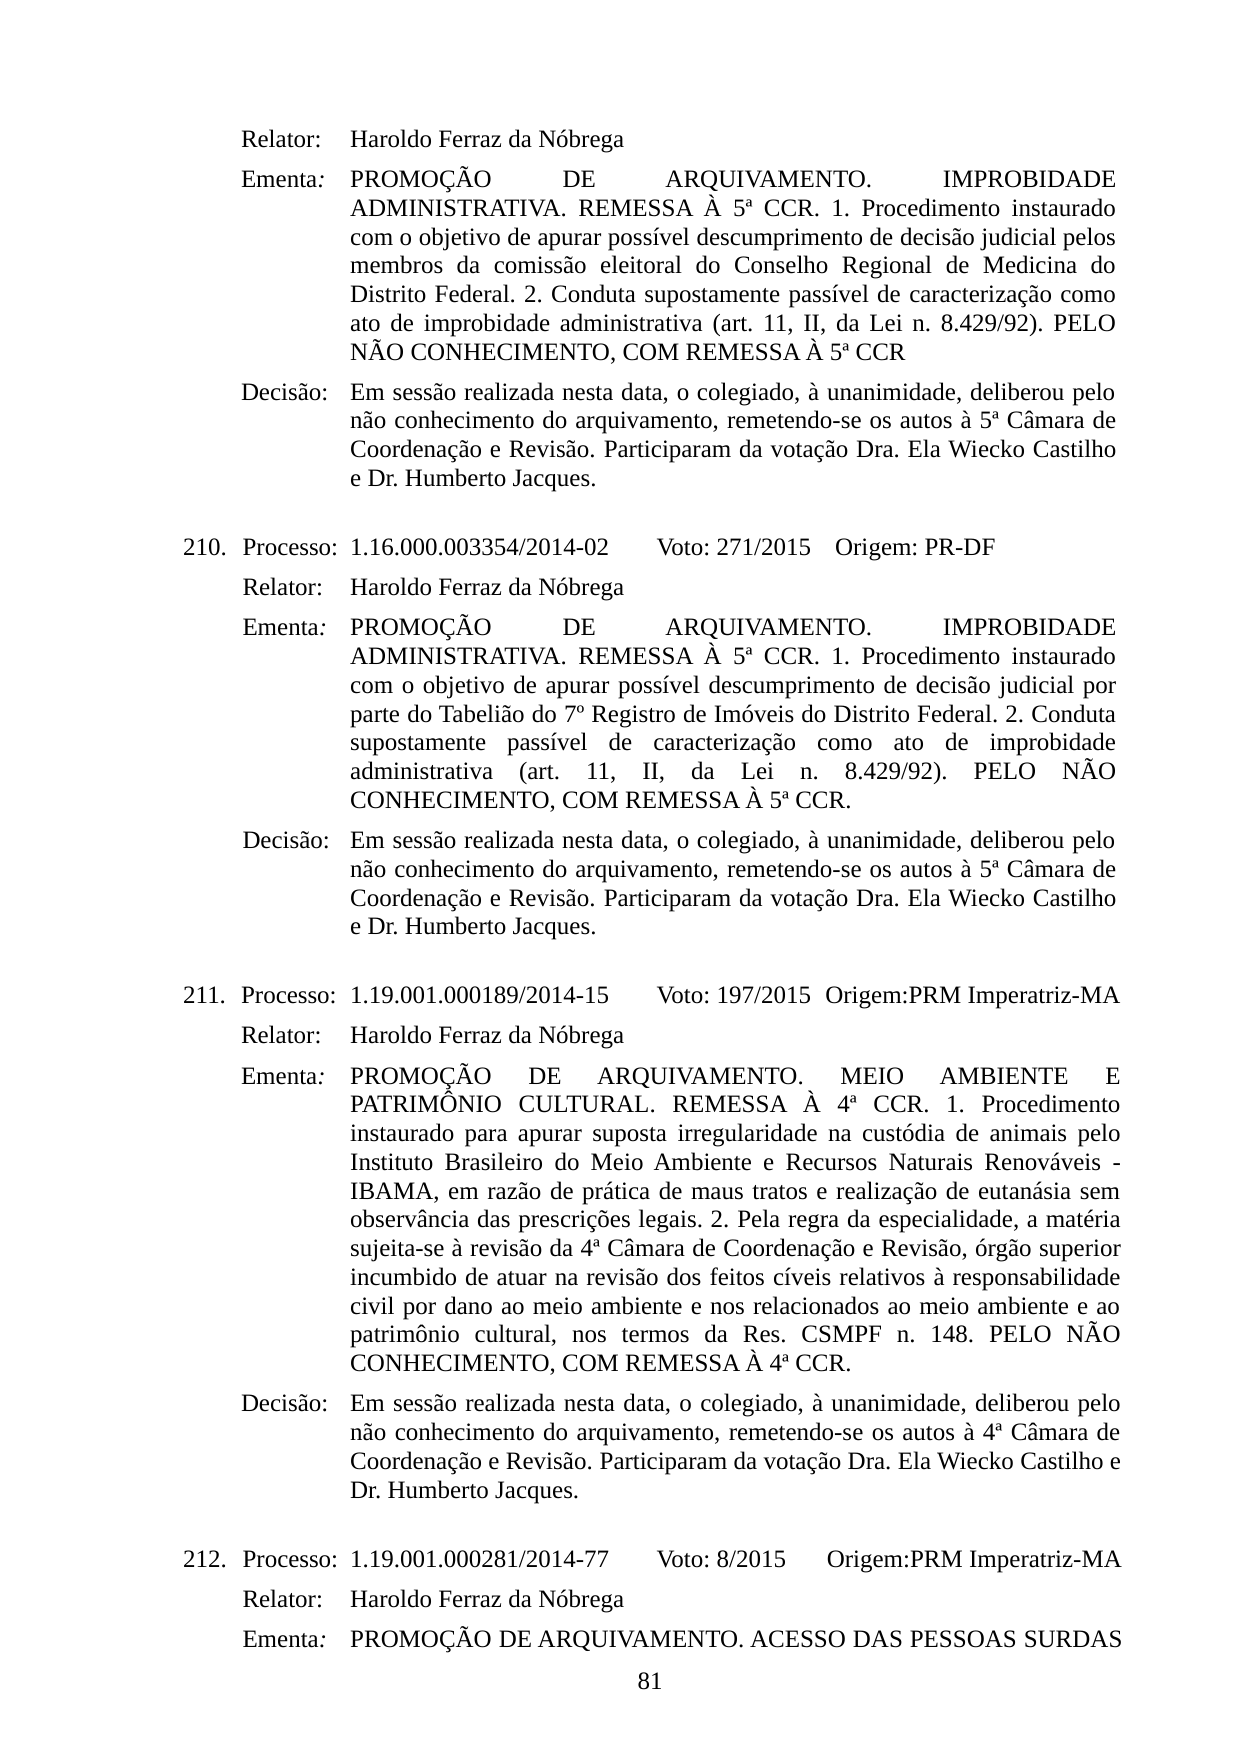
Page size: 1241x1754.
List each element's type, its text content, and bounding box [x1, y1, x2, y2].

table_header 210. [177, 526, 237, 566]
table_cell [177, 1015, 235, 1055]
table_cell Em sessão realizada nesta data, o colegiado, à unanimidade, deliberou pelo não conhecimento do arquivamento, remetendo-se os autos à 5ª Câmara de Coordenação e Revisão. Participaram da votação Dra. Ela Wiecko Castilho e Dr. Humberto Jacques. [344, 371, 1122, 497]
table_header 1.16.000.003354/2014-02 [344, 526, 651, 566]
table_header Origem:PRM Imperatriz-MA [819, 975, 1127, 1015]
table_cell PROMOÇÃO DE ARQUIVAMENTO. IMPROBIDADE ADMINISTRATIVA. REMESSA À 5ª CCR. 1. Procedimento instaurado com o objetivo de apurar possível descumprimento de decisão judicial por parte do Tabelião do 7º Registro de Imóveis do Distrito Federal. 2. Conduta supostamente passível de caracterização como ato de improbidade administrativa (art. 11, II, da Lei n. 8.429/92). PELO NÃO CONHECIMENTO, COM REMESSA À 5ª CCR. [344, 607, 1122, 819]
table_header Voto: 8/2015 [651, 1538, 821, 1578]
table_cell Relator: [235, 1015, 344, 1055]
table_cell [177, 1383, 235, 1509]
table_cell PROMOÇÃO DE ARQUIVAMENTO. ACESSO DAS PESSOAS SURDAS [344, 1618, 1129, 1658]
table_cell [177, 566, 237, 607]
table_cell [177, 1578, 237, 1618]
table_cell Decisão: [235, 1383, 344, 1509]
table_cell PROMOÇÃO DE ARQUIVAMENTO. MEIO AMBIENTE E PATRIMÔNIO CULTURAL. REMESSA À 4ª CCR. 1. Procedimento instaurado para apurar suposta irregularidade na custódia de animais pelo Instituto Brasileiro do Meio Ambiente e Recursos Naturais Renováveis - IBAMA, em razão de prática de maus tratos e realização de eutanásia sem observância das prescrições legais. 2. Pela regra da especialidade, a matéria sujeita-se à revisão da 4ª Câmara de Coordenação e Revisão, órgão superior incumbido de atuar na revisão dos feitos cíveis relativos à responsabilidade civil por dano ao meio ambiente e nos relacionados ao meio ambiente e ao patrimônio cultural, nos termos da Res. CSMPF n. 148. PELO NÃO CONHECIMENTO, COM REMESSA À 4ª CCR. [344, 1055, 1127, 1383]
table_cell Decisão: [235, 371, 344, 497]
table_header Processo: [237, 526, 344, 566]
table_cell Haroldo Ferraz da Nóbrega [344, 1578, 1129, 1618]
table_header 1.19.001.000189/2014-15 [344, 975, 651, 1015]
table_cell [177, 371, 235, 497]
table_cell Relator: [237, 1578, 344, 1618]
table_header Processo: [237, 1538, 344, 1578]
table_cell [177, 819, 237, 946]
table_cell Relator: [235, 118, 344, 158]
table_cell Ementa: [237, 607, 344, 819]
table_cell [177, 158, 235, 371]
table_header Voto: 271/2015 [651, 526, 829, 566]
table_cell Decisão: [237, 819, 344, 946]
table_header 211. [177, 975, 235, 1015]
table_cell Ementa: [237, 1618, 344, 1658]
table_header 212. [177, 1538, 237, 1578]
table_header Voto: 197/2015 [651, 975, 819, 1015]
table_cell Ementa: [235, 1055, 344, 1383]
table_cell Haroldo Ferraz da Nóbrega [344, 566, 1122, 607]
table_cell Ementa: [235, 158, 344, 371]
table_cell [177, 118, 235, 158]
table_cell [177, 1618, 237, 1658]
table_cell PROMOÇÃO DE ARQUIVAMENTO. IMPROBIDADE ADMINISTRATIVA. REMESSA À 5ª CCR. 1. Procedimento instaurado com o objetivo de apurar possível descumprimento de decisão judicial pelos membros da comissão eleitoral do Conselho Regional de Medicina do Distrito Federal. 2. Conduta supostamente passível de caracterização como ato de improbidade administrativa (art. 11, II, da Lei n. 8.429/92). PELO NÃO CONHECIMENTO, COM REMESSA À 5ª CCR [344, 158, 1122, 371]
table_cell Em sessão realizada nesta data, o colegiado, à unanimidade, deliberou pelo não conhecimento do arquivamento, remetendo-se os autos à 5ª Câmara de Coordenação e Revisão. Participaram da votação Dra. Ela Wiecko Castilho e Dr. Humberto Jacques. [344, 819, 1122, 946]
table_cell Relator: [237, 566, 344, 607]
table_header Origem:PRM Imperatriz-MA [821, 1538, 1129, 1578]
table_header Origem: PR-DF [829, 526, 1122, 566]
table_header Processo: [235, 975, 344, 1015]
table_cell [177, 1055, 235, 1383]
table_cell Em sessão realizada nesta data, o colegiado, à unanimidade, deliberou pelo não conhecimento do arquivamento, remetendo-se os autos à 4ª Câmara de Coordenação e Revisão. Participaram da votação Dra. Ela Wiecko Castilho e Dr. Humberto Jacques. [344, 1383, 1127, 1509]
table_cell [177, 607, 237, 819]
table_header 1.19.001.000281/2014-77 [344, 1538, 651, 1578]
table_cell Haroldo Ferraz da Nóbrega [344, 1015, 1127, 1055]
table_cell Haroldo Ferraz da Nóbrega [344, 118, 1122, 158]
